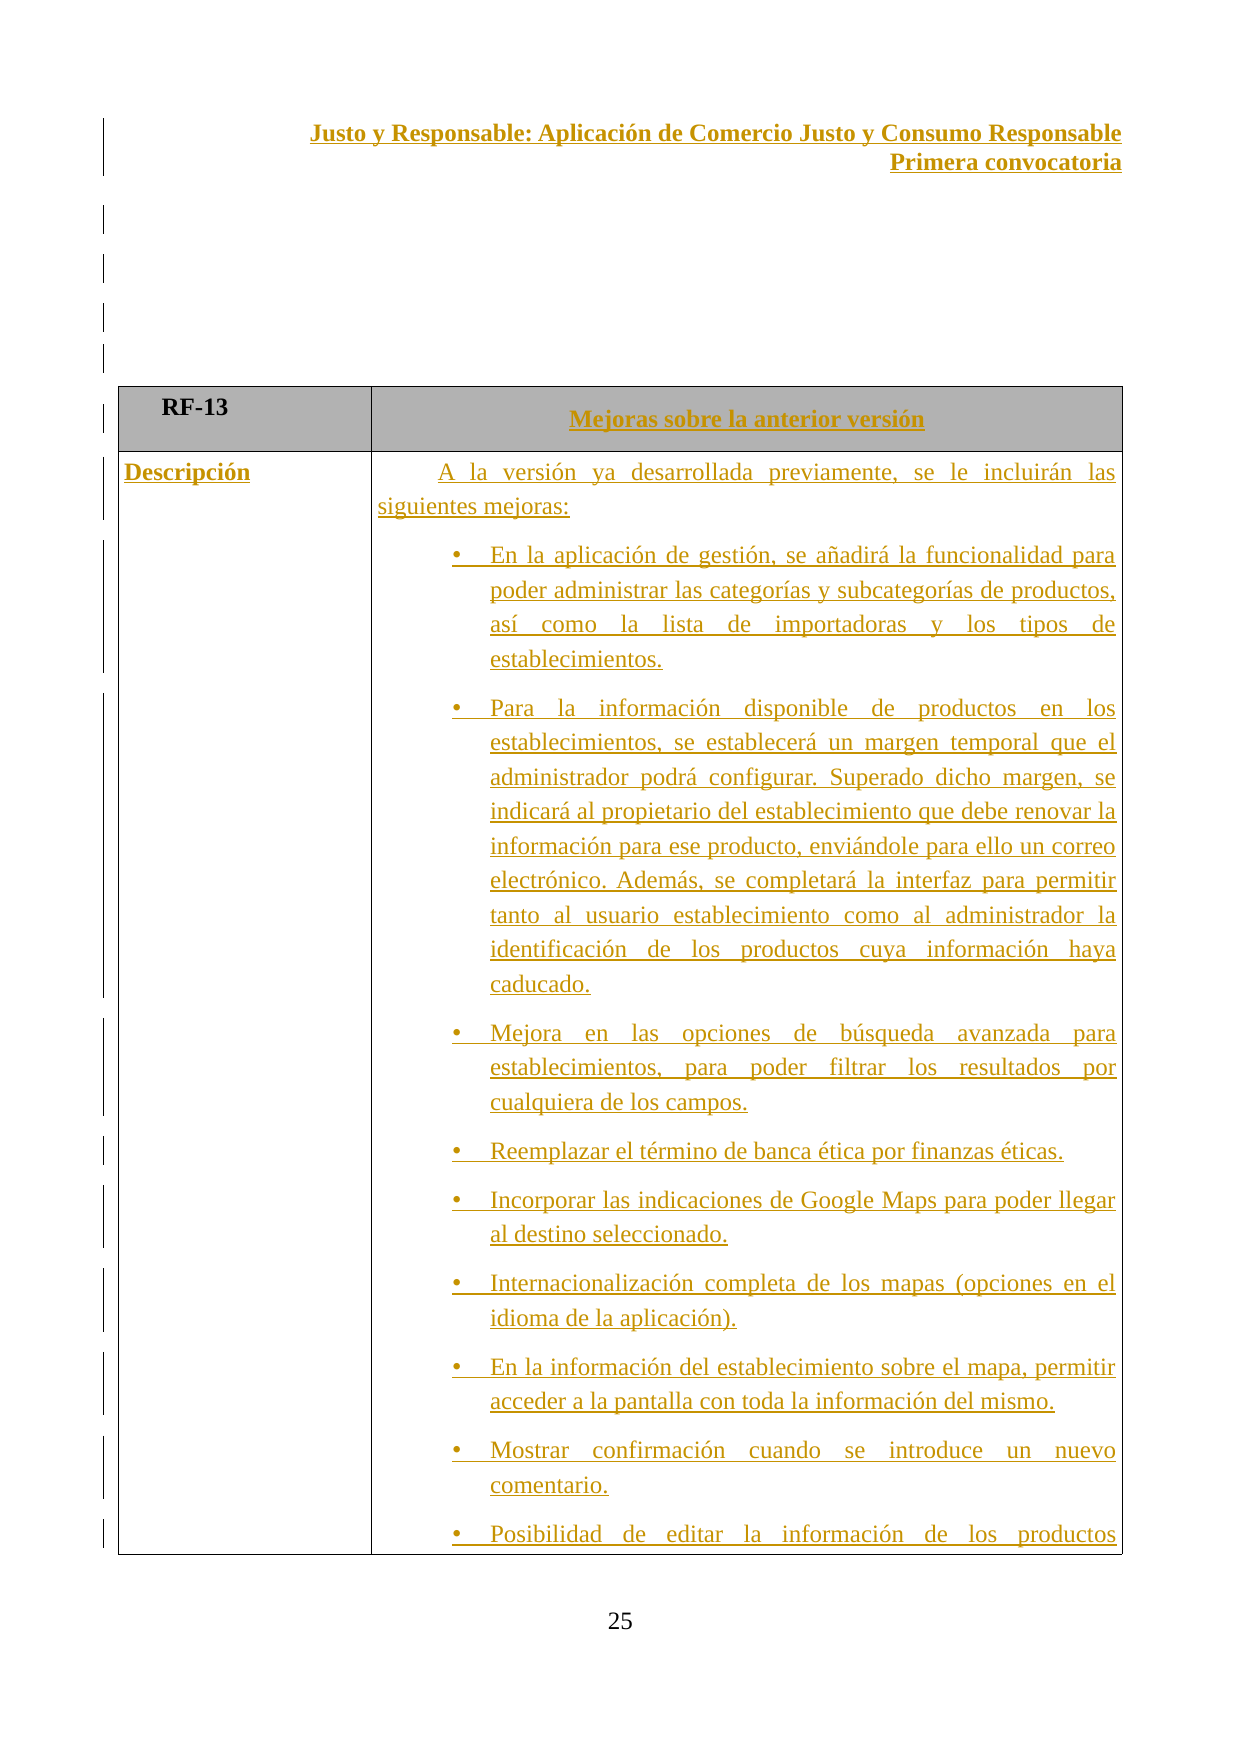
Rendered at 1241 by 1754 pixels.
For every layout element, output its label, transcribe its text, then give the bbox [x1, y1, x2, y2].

table_cell A la versión ya desarrollada previamente, se le incluirán las siguientes mejoras: En la aplicación de gestión, se añadirá la funcionalidad para poder administrar las categorías y subcategorías de productos, así como la lista de importadoras y los tipos de establecimientos. Para la información disponible de productos en los establecimientos, se establecerá un margen temporal que el administrador podrá configurar. Superado dicho margen, se indicará al propietario del establecimiento que debe renovar la información para ese producto, enviándole para ello un correo electrónico. Además, se completará la interfaz para permitir tanto al usuario establecimiento como al administrador la identificación de los productos cuya información haya caducado. Mejora en las opciones de búsqueda avanzada para establecimientos, para poder filtrar los resultados por cualquiera de los campos. Reemplazar el término de banca ética por finanzas éticas. Incorporar las indicaciones de Google Maps para poder llegar al destino seleccionado. Internacionalización completa de los mapas (opciones en el idioma de la aplicación). En la información del establecimiento sobre el mapa, permitir acceder a la pantalla con toda la información del mismo. Mostrar confirmación cuando se introduce un nuevo comentario. Posibilidad de editar la información de los productos [372, 452, 1122, 1553]
table_header Mejoras sobre la anterior versión [372, 387, 1122, 451]
table_cell Descripción [119, 452, 371, 1553]
table_header [119, 387, 371, 451]
